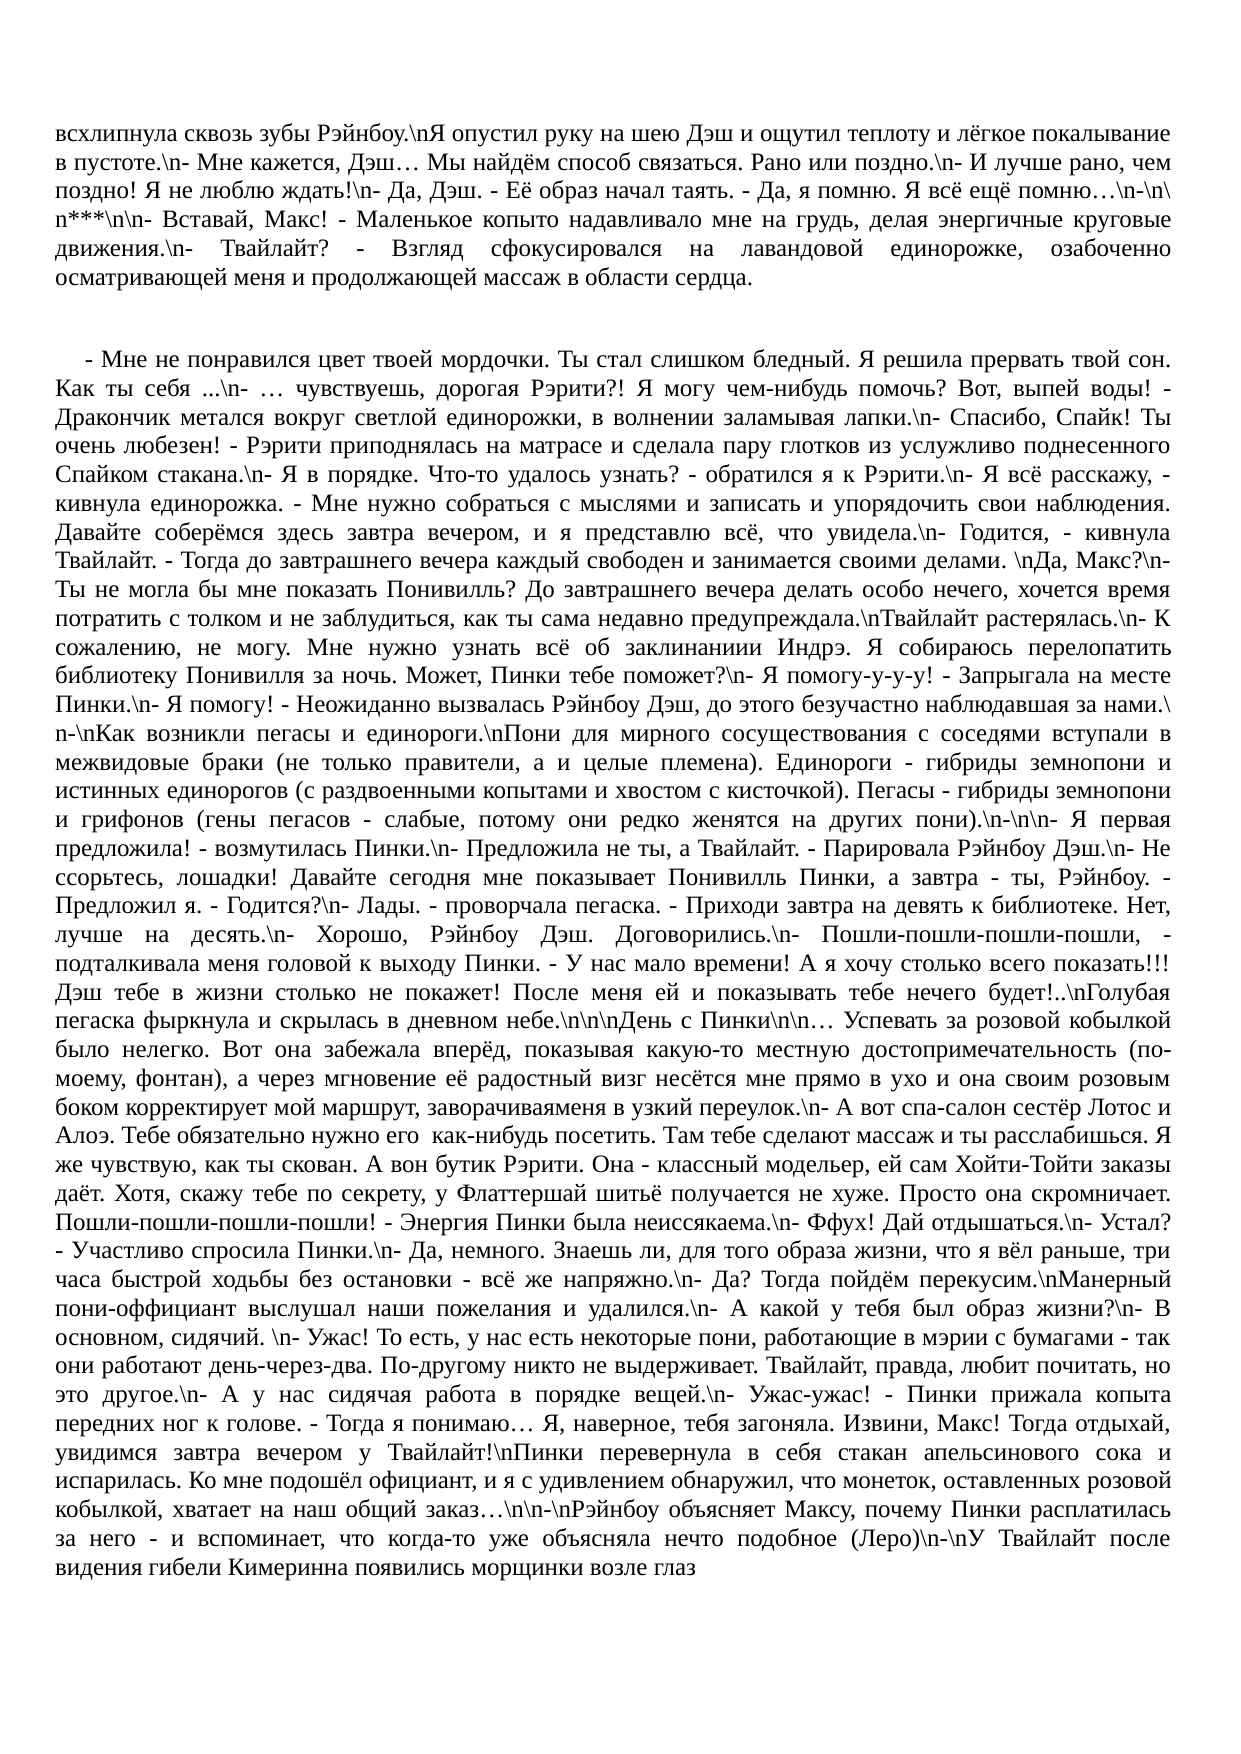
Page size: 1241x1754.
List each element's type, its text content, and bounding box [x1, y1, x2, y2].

text - всхлипнула сквозь зубы Рэйнбоу.\nЯ опустил руку на шею Дэш и ощутил теплоту и лёгкое покалывание в пустоте.\n- Мне кажется, Дэш… Мы найдём способ связаться. Рано или поздно.\n- И лучше рано, чем поздно! Я не люблю ждать!\n- Да, Дэш. - Её образ начал таять. - Да, я помню. Я всё ещё помню…\n-\n\n***\n\n- Вставай, Макс! - Маленькое копыто надавливало мне на грудь, делая энергичные круговые движения.\n- Твайлайт? - Взгляд сфокусировался на лавандовой единорожке, озабоченно осматривающей меня и продолжающей массаж в области сердца. [55, 118, 1172, 291]
text - Мне не понравился цвет твоей мордочки. Ты стал слишком бледный. Я решила прервать твой сон. Как ты себя ...\n- … чувствуешь, дорогая Рэрити?! Я могу чем-нибудь помочь? Вот, выпей воды! - Дракончик метался вокруг светлой единорожки, в волнении заламывая лапки.\n- Спасибо, Спайк! Ты очень любезен! - Рэрити приподнялась на матрасе и сделала пару глотков из услужливо поднесенного Спайком стакана.\n- Я в порядке. Что-то удалось узнать? - обратился я к Рэрити.\n- Я всё расскажу, - кивнула единорожка. - Мне нужно собраться с мыслями и записать и упорядочить свои наблюдения. Давайте соберёмся здесь завтра вечером, и я представлю всё, что увидела.\n- Годится, - кивнула Твайлайт. - Тогда до завтрашнего вечера каждый свободен и занимается своими делами. \nДа, Макс?\n- Ты не могла бы мне показать Понивилль? До завтрашнего вечера делать особо нечего, хочется время потратить с толком и не заблудиться, как ты сама недавно предупреждала.\nТвайлайт растерялась.\n- К сожалению, не могу. Мне нужно узнать всё об заклинаниии Индрэ. Я собираюсь перелопатить библиотеку Понивилля за ночь. Может, Пинки тебе поможет?\n- Я помогу-у-у-у! - Запрыгала на месте Пинки.\n- Я помогу! - Неожиданно вызвалась Рэйнбоу Дэш, до этого безучастно наблюдавшая за нами.\n-\nКак возникли пегасы и единороги.\nПони для мирного сосуществования с соседями вступали в межвидовые браки (не только правители, а и целые племена). Единороги - гибриды земнопони и истинных единорогов (с раздвоенными копытами и хвостом с кисточкой). Пегасы - гибриды земнопони и грифонов (гены пегасов - слабые, потому они редко женятся на других пони).\n-\n\n- Я первая предложила! - возмутилась Пинки.\n- Предложила не ты, а Твайлайт. - Парировала Рэйнбоу Дэш.\n- Не ссорьтесь, лошадки! Давайте сегодня мне показывает Понивилль Пинки, а завтра - ты, Рэйнбоу. - Предложил я. - Годится?\n- Лады. - проворчала пегаска. - Приходи завтра на девять к библиотеке. Нет, лучше на десять.\n- Хорошо, Рэйнбоу Дэш. Договорились.\n- Пошли-пошли-пошли-пошли, - подталкивала меня головой к выходу Пинки. - У нас мало времени! А я хочу столько всего показать!!! Дэш тебе в жизни столько не покажет! После меня ей и показывать тебе нечего будет!..\nГолубая пегаска фыркнула и скрылась в дневном небе.\n\n\nДень с Пинки\n\n… Успевать за розовой кобылкой было нелегко. Вот она забежала вперёд, показывая какую-то местную достопримечательность (по-моему, фонтан), а через мгновение её радостный визг несётся мне прямо в ухо и она своим розовым боком корректирует мой маршрут, заворачиваяменя в узкий переулок.\n- А вот спа-салон сестёр Лотос и Алоэ. Тебе обязательно нужно его как-нибудь посетить. Там тебе сделают массаж и ты расслабишься. Я же чувствую, как ты скован. А вон бутик Рэрити. Она - классный модельер, ей сам Хойти-Тойти заказы даёт. Хотя, скажу тебе по секрету, у Флаттершай шитьё получается не хуже. Просто она скромничает. Пошли-пошли-пошли-пошли! - Энергия Пинки была неиссякаема.\n- Ффух! Дай отдышаться.\n- Устал? - Участливо спросила Пинки.\n- Да, немного. Знаешь ли, для того образа жизни, что я вёл раньше, три часа быстрой ходьбы без остановки - всё же напряжно.\n- Да? Тогда пойдём перекусим.\nМанерный пони-оффициант выслушал наши пожелания и удалился.\n- А какой у тебя был образ жизни?\n- В основном, сидячий. \n- Ужас! То есть, у нас есть некоторые пони, работающие в мэрии с бумагами - так они работают день-через-два. По-другому никто не выдерживает. Твайлайт, правда, любит почитать, но это другое.\n- А у нас сидячая работа в порядке вещей.\n- Ужас-ужас! - Пинки прижала копыта передних ног к голове. - Тогда я понимаю… Я, наверное, тебя загоняла. Извини, Макс! Тогда отдыхай, увидимся завтра вечером у Твайлайт!\nПинки перевернула в себя стакан апельсинового сока и испарилась. Ко мне подошёл официант, и я с удивлением обнаружил, что монеток, оставленных розовой кобылкой, хватает на наш общий заказ…\n\n-\nРэйнбоу объясняет Максу, почему Пинки расплатилась за него - и вспоминает, что когда-то уже объясняла нечто подобное (Леро)\n-\nУ Твайлайт после видения гибели Кимеринна появились морщинки возле глаз [55, 344, 1172, 1581]
